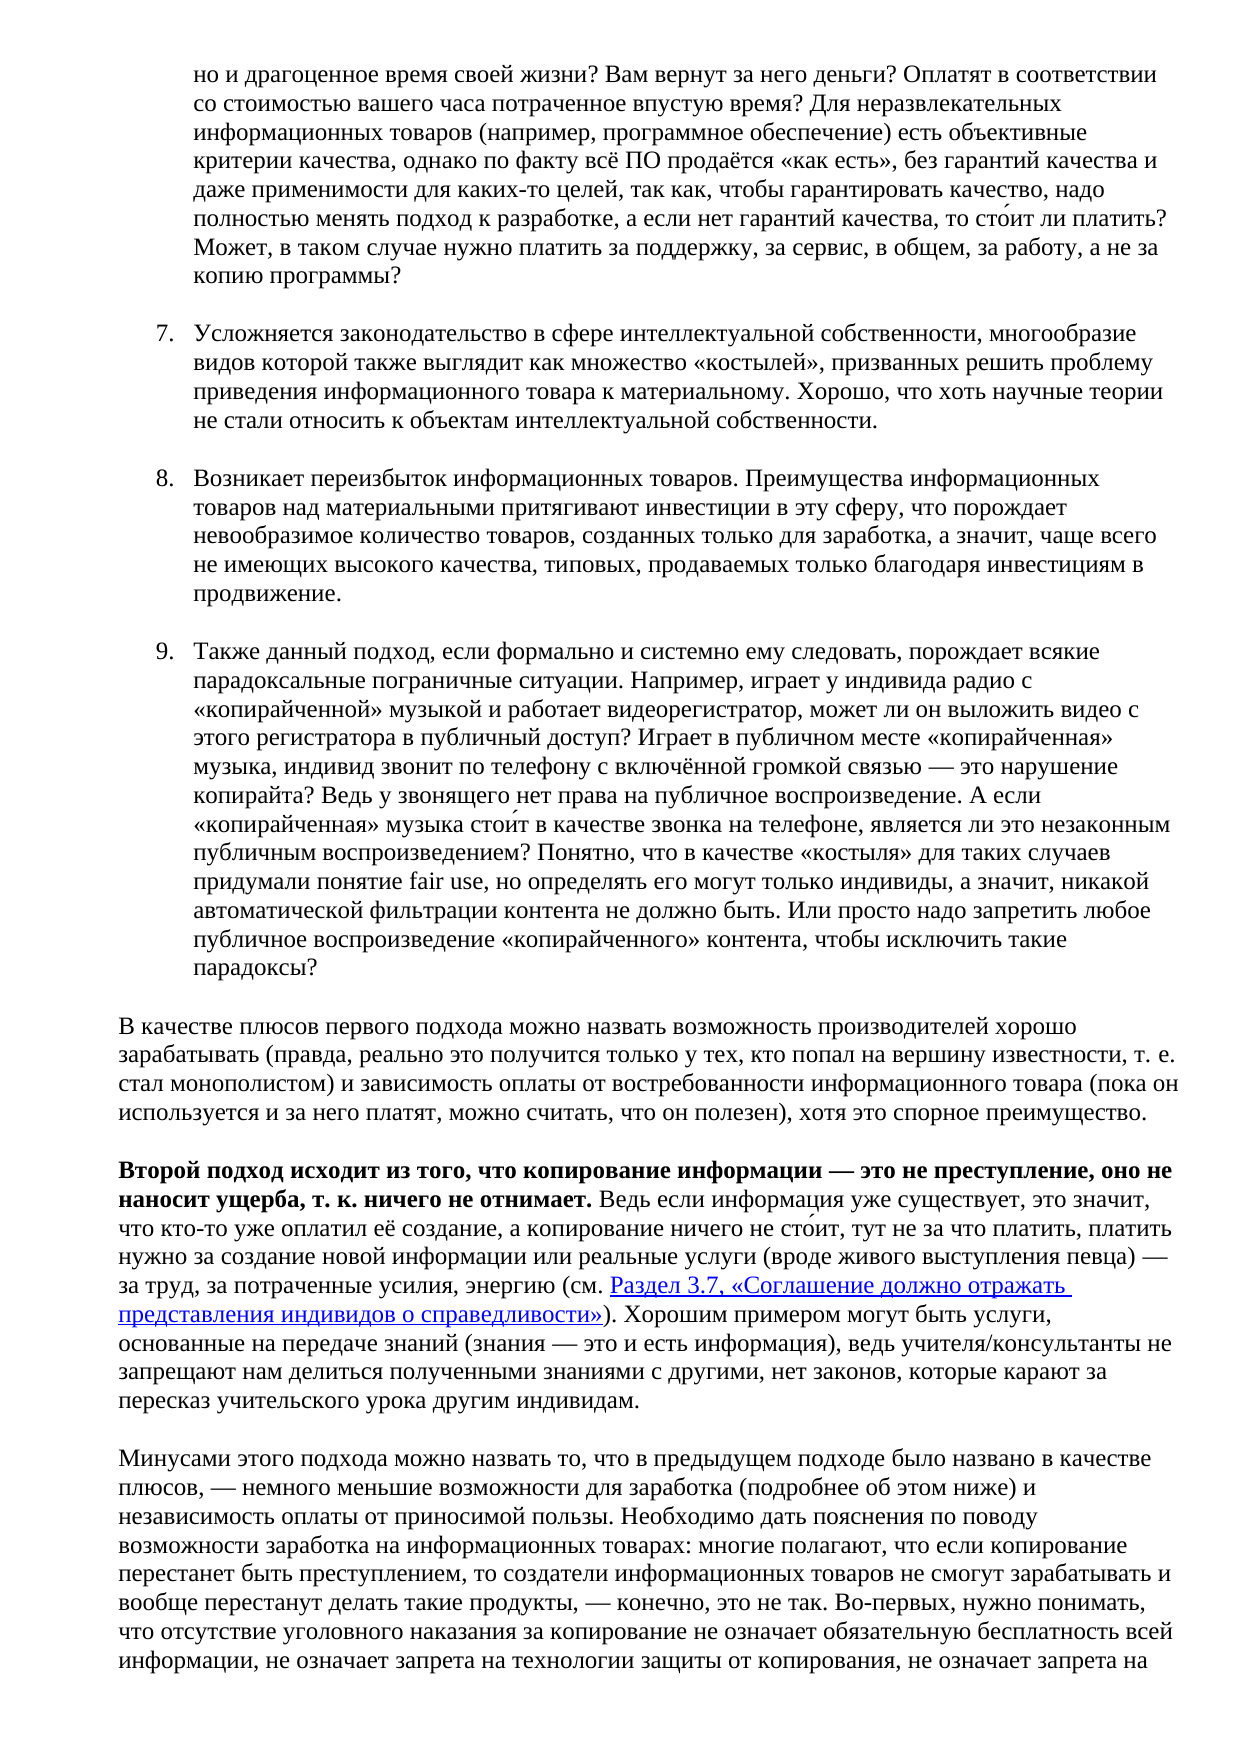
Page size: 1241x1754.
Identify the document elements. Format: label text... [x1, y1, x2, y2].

list Усложняется законодательство в сфере интеллектуальной собственности, многообразие видов которой также выглядит как множество «костылей», призванных решить проблему приведения информационного товара к материальному. Хорошо, что хоть научные теории не стали относить к объектам интеллектуальной собственности. [156, 318, 1181, 433]
text Второй подход исходит из того, что копирование информации — это не преступление, оно не наносит ущерба, т. к. ничего не отнимает. Ведь если информация уже существует, это значит, что кто-то уже оплатил её создание, а копирование ничего не сто́ит, тут не за что платить, платить нужно за создание новой информации или реальные услуги (вроде живого выступления певца) — за труд, за потраченные усилия, энергию (см. Раздел 3.7, «Соглашение должно отражать представления индивидов о справедливости»). Хорошим примером могут быть услуги, основанные на передаче знаний (знания — это и есть информация), ведь учителя/консультанты не запрещают нам делиться полученными знаниями с другими, нет законов, которые карают за пересказ учительского урока другим индивидам. [118, 1155, 1181, 1414]
list Возникает переизбыток информационных товаров. Преимущества информационных товаров над материальными притягивают инвестиции в эту сферу, что порождает невообразимое количество товаров, созданных только для заработка, а значит, чаще всего не имеющих высокого качества, типовых, продаваемых только благодаря инвестициям в продвижение. [156, 463, 1181, 607]
text В качестве плюсов первого подхода можно назвать возможность производителей хорошо зарабатывать (правда, реально это получится только у тех, кто попал на вершину известности, т. е. стал монополистом) и зависимость оплаты от востребованности информационного товара (пока он используется и за него платят, можно считать, что он полезен), хотя это спорное преимущество. [118, 1011, 1181, 1126]
text Минусами этого подхода можно назвать то, что в предыдущем подходе было названо в качестве плюсов, — немного меньшие возможности для заработка (подробнее об этом ниже) и независимость оплаты от приносимой пользы. Необходимо дать пояснения по поводу возможности заработка на информационных товарах: многие полагают, что если копирование перестанет быть преступлением, то создатели информационных товаров не смогут зарабатывать и вообще перестанут делать такие продукты, — конечно, это не так. Во-первых, нужно понимать, что отсутствие уголовного наказания за копирование не означает обязательную бесплатность всей информации, не означает запрета на технологии защиты от копирования, не означает запрета на [118, 1443, 1181, 1673]
list Также данный подход, если формально и системно ему следовать, порождает всякие парадоксальные пограничные ситуации. Например, играет у индивида радио с «копирайченной» музыкой и работает видеорегистратор, может ли он выложить видео с этого регистратора в публичный доступ? Играет в публичном месте «копирайченная» музыка, индивид звонит по телефону с включённой громкой связью — это нарушение копирайта? Ведь у звонящего нет права на публичное воспроизведение. А если «копирайченная» музыка стои́т в качестве звонка на телефоне, является ли это незаконным публичным воспроизведением? Понятно, что в качестве «костыля» для таких случаев придумали понятие fair use, но определять его могут только индивиды, а значит, никакой автоматической фильтрации контента не должно быть. Или просто надо запретить любое публичное воспроизведение «копирайченного» контента, чтобы исключить такие парадоксы? [156, 636, 1181, 981]
list но и драгоценное время своей жизни? Вам вернут за него деньги? Оплатят в соответствии со стоимостью вашего часа потраченное впустую время? Для неразвлекательных информационных товаров (например, программное обеспечение) есть объективные критерии качества, однако по факту всё ПО продаётся «как есть», без гарантий качества и даже применимости для каких-то целей, так как, чтобы гарантировать качество, надо полностью менять подход к разработке, а если нет гарантий качества, то сто́ит ли платить? Может, в таком случае нужно платить за поддержку, за сервис, в общем, за работу, а не за копию программы? [156, 59, 1181, 289]
